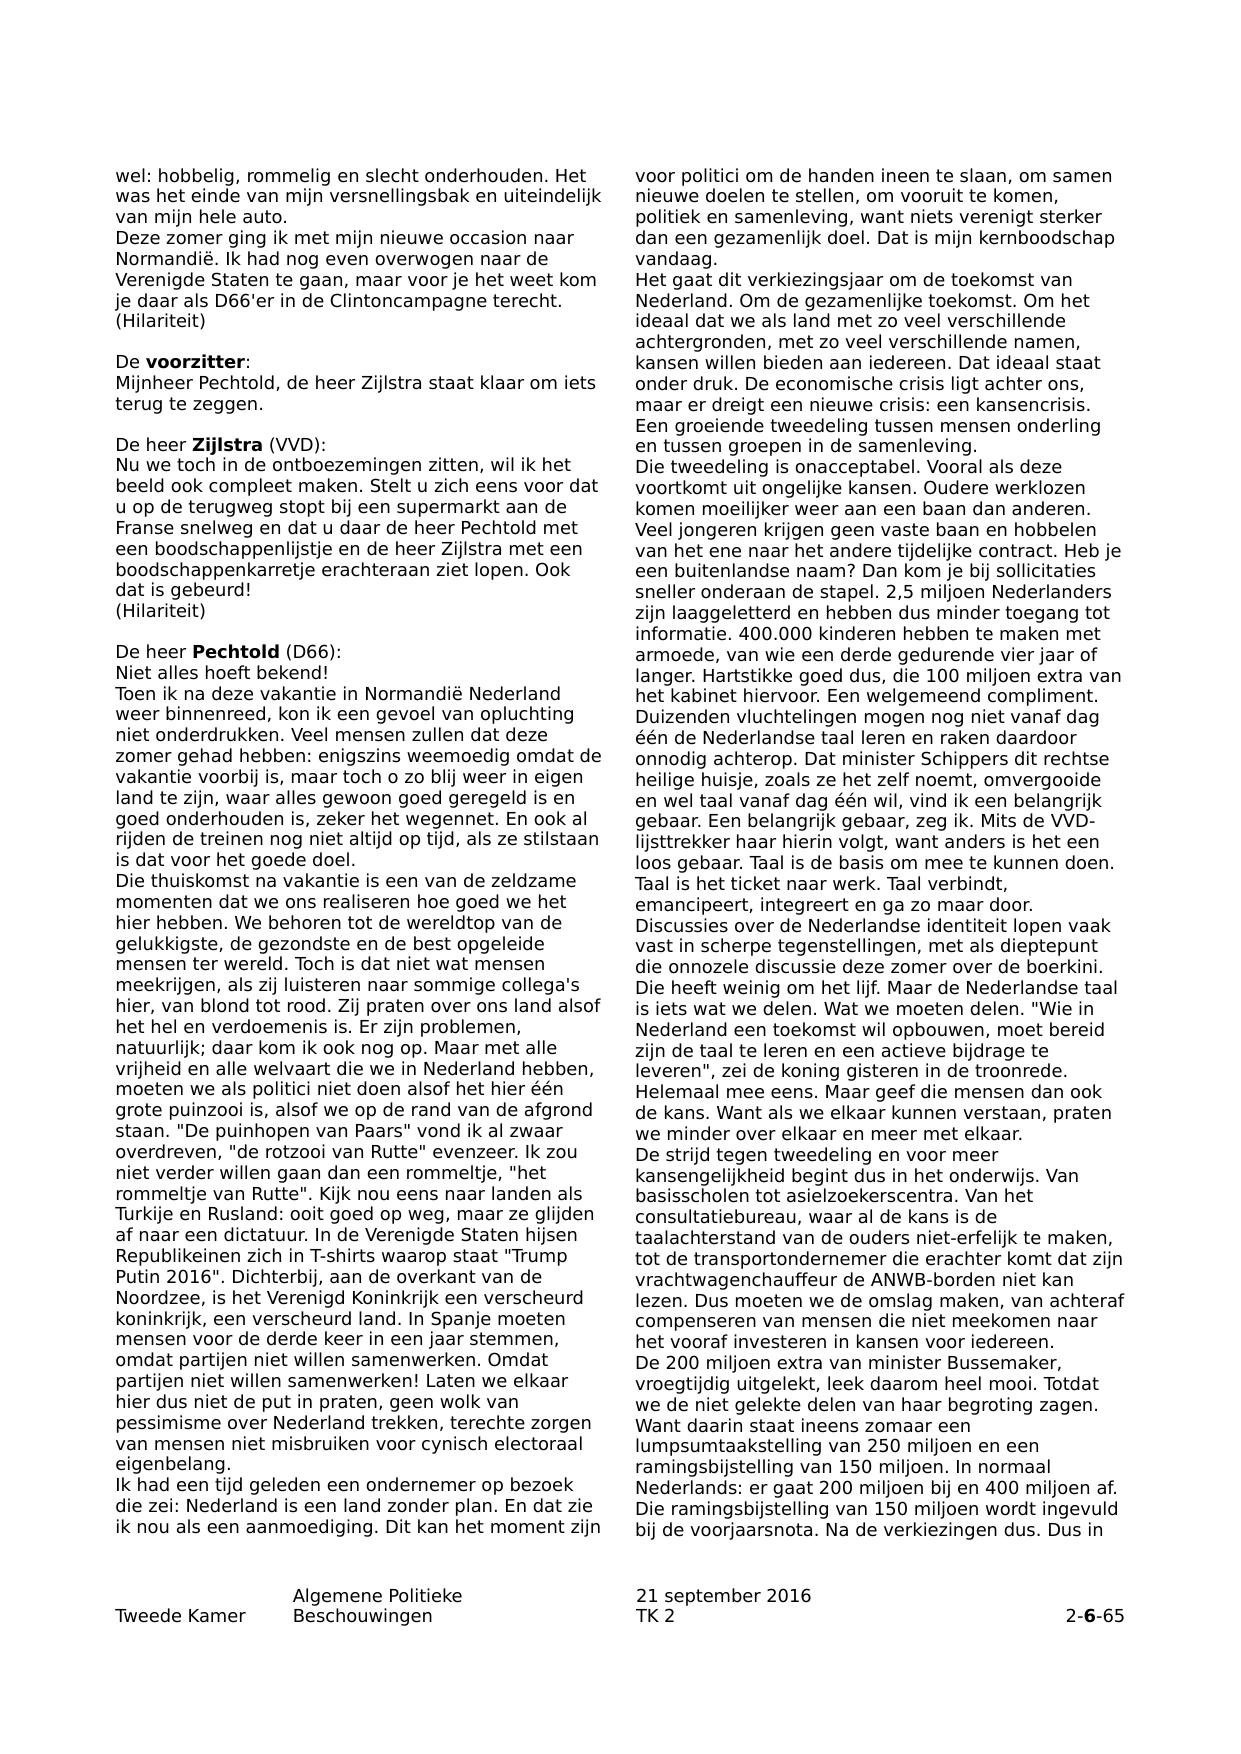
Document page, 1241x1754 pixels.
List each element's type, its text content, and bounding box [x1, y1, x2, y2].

text De strijd tegen tweedeling en voor meer kansengelijkheid begint dus in het onderwijs. Van basisscholen tot asielzoekerscentra. Van het consultatiebureau, waar al de kans is de taalachterstand van de ouders niet-erfelijk te maken, tot de transportondernemer die erachter komt dat zijn vrachtwagenchauffeur de ANWB-borden niet kan lezen. Dus moeten we de omslag maken, van achteraf compenseren van mensen die niet meekomen naar het vooraf investeren in kansen voor iedereen. [635, 1144, 1125, 1353]
text Die thuiskomst na vakantie is een van de zeldzame momenten dat we ons realiseren hoe goed we het hier hebben. We behoren tot de wereldtop van de gelukkigste, de gezondste en de best opgeleide mensen ter wereld. Toch is dat niet wat mensen meekrijgen, als zij luisteren naar sommige collega's hier, van blond tot rood. Zij praten over ons land alsof het hel en verdoemenis is. Er zijn problemen, natuurlijk; daar kom ik ook nog op. Maar met alle vrijheid en alle welvaart die we in Nederland hebben, moeten we als politici niet doen alsof het hier één grote puinzooi is, alsof we op de rand van de afgrond staan. "De puinhopen van Paars" vond ik al zwaar overdreven, "de rotzooi van Rutte" evenzeer. Ik zou niet verder willen gaan dan een rommeltje, "het rommeltje van Rutte". Kijk nou eens naar landen als Turkije en Rusland: ooit goed op weg, maar ze glijden af naar een dictatuur. In de Verenigde Staten hijsen Republikeinen zich in T-shirts waarop staat "Trump Putin 2016". Dichterbij, aan de overkant van de Noordzee, is het Verenigd Koninkrijk een verscheurd koninkrijk, een verscheurd land. In Spanje moeten mensen voor de derde keer in een jaar stemmen, omdat partijen niet willen samenwerken. Omdat partijen niet willen samenwerken! Laten we elkaar hier dus niet de put in praten, geen wolk van pessimisme over Nederland trekken, terechte zorgen van mensen niet misbruiken voor cynisch electoraal eigenbelang. [115, 871, 605, 1475]
text Duizenden vluchtelingen mogen nog niet vanaf dag één de Nederlandse taal leren en raken daardoor onnodig achterop. Dat minister Schippers dit rechtse heilige huisje, zoals ze het zelf noemt, omvergooide en wel taal vanaf dag één wil, vind ik een belangrijk gebaar. Een belangrijk gebaar, zeg ik. Mits de VVD-lijsttrekker haar hierin volgt, want anders is het een loos gebaar. Taal is de basis om mee te kunnen doen. Taal is het ticket naar werk. Taal verbindt, emancipeert, integreert en ga zo maar door. [635, 707, 1125, 915]
text (Hilariteit) [115, 311, 605, 332]
text Die tweedeling is onacceptabel. Vooral als deze voortkomt uit ongelijke kansen. Oudere werklozen komen moeilijker weer aan een baan dan anderen. Veel jongeren krijgen geen vaste baan en hobbelen van het ene naar het andere tijdelijke contract. Heb je een buitenlandse naam? Dan kom je bij sollicitaties sneller onderaan de stapel. 2,5 miljoen Nederlanders zijn laaggeletterd en hebben dus minder toegang tot informatie. 400.000 kinderen hebben te maken met armoede, van wie een derde gedurende vier jaar of langer. Hartstikke goed dus, die 100 miljoen extra van het kabinet hiervoor. Een welgemeend compliment. [635, 457, 1125, 707]
text De 200 miljoen extra van minister Bussemaker, vroegtijdig uitgelekt, leek daarom heel mooi. Totdat we de niet gelekte delen van haar begroting zagen. Want daarin staat ineens zomaar een lumpsumtaakstelling van 250 miljoen en een ramingsbijstelling van 150 miljoen. In normaal Nederlands: er gaat 200 miljoen bij en 400 miljoen af. Die ramingsbijstelling van 150 miljoen wordt ingevuld bij de voorjaarsnota. Na de verkiezingen dus. Dus in [635, 1353, 1125, 1540]
text voor politici om de handen ineen te slaan, om samen nieuwe doelen te stellen, om vooruit te komen, politiek en samenleving, want niets verenigt sterker dan een gezamenlijk doel. Dat is mijn kernboodschap vandaag. [635, 165, 1125, 269]
text De heer Zijlstra (VVD): [115, 434, 605, 455]
text Deze zomer ging ik met mijn nieuwe occasion naar Normandië. Ik had nog even overwogen naar de Verenigde Staten te gaan, maar voor je het weet kom je daar als D66'er in de Clintoncampagne terecht. [115, 228, 605, 311]
text Niet alles hoeft bekend! [115, 662, 605, 683]
text Toen ik na deze vakantie in Normandië Nederland weer binnenreed, kon ik een gevoel van opluchting niet onderdrukken. Veel mensen zullen dat deze zomer gehad hebben: enigszins weemoedig omdat de vakantie voorbij is, maar toch o zo blij weer in eigen land te zijn, waar alles gewoon goed geregeld is en goed onderhouden is, zeker het wegennet. En ook al rijden de treinen nog niet altijd op tijd, als ze stilstaan is dat voor het goede doel. [115, 683, 605, 871]
text Ik had een tijd geleden een ondernemer op bezoek die zei: Nederland is een land zonder plan. En dat zie ik nou als een aanmoediging. Dit kan het moment zijn [115, 1475, 605, 1537]
text Mijnheer Pechtold, de heer Zijlstra staat klaar om iets terug te zeggen. [115, 373, 605, 414]
text Nu we toch in de ontboezemingen zitten, wil ik het beeld ook compleet maken. Stelt u zich eens voor dat u op de terugweg stopt bij een supermarkt aan de Franse snelweg en dat u daar de heer Pechtold met een boodschappenlijstje en de heer Zijlstra met een boodschappenkarretje erachteraan ziet lopen. Ook dat is gebeurd! [115, 455, 605, 601]
text wel: hobbelig, rommelig en slecht onderhouden. Het was het einde van mijn versnellingsbak en uiteindelijk van mijn hele auto. [115, 165, 605, 228]
text De voorzitter: [115, 352, 605, 373]
text Het gaat dit verkiezingsjaar om de toekomst van Nederland. Om de gezamenlijke toekomst. Om het ideaal dat we als land met zo veel verschillende achtergronden, met zo veel verschillende namen, kansen willen bieden aan iedereen. Dat ideaal staat onder druk. De economische crisis ligt achter ons, maar er dreigt een nieuwe crisis: een kansencrisis. Een groeiende tweedeling tussen mensen onderling en tussen groepen in de samenleving. [635, 269, 1125, 457]
text Discussies over de Nederlandse identiteit lopen vaak vast in scherpe tegenstellingen, met als dieptepunt die onnozele discussie deze zomer over de boerkini. Die heeft weinig om het lijf. Maar de Nederlandse taal is iets wat we delen. Wat we moeten delen. "Wie in Nederland een toekomst wil opbouwen, moet bereid zijn de taal te leren en een actieve bijdrage te leveren", zei de koning gisteren in de troonrede. Helemaal mee eens. Maar geef die mensen dan ook de kans. Want als we elkaar kunnen verstaan, praten we minder over elkaar en meer met elkaar. [635, 915, 1125, 1144]
text De heer Pechtold (D66): [115, 642, 605, 662]
text (Hilariteit) [115, 601, 605, 622]
